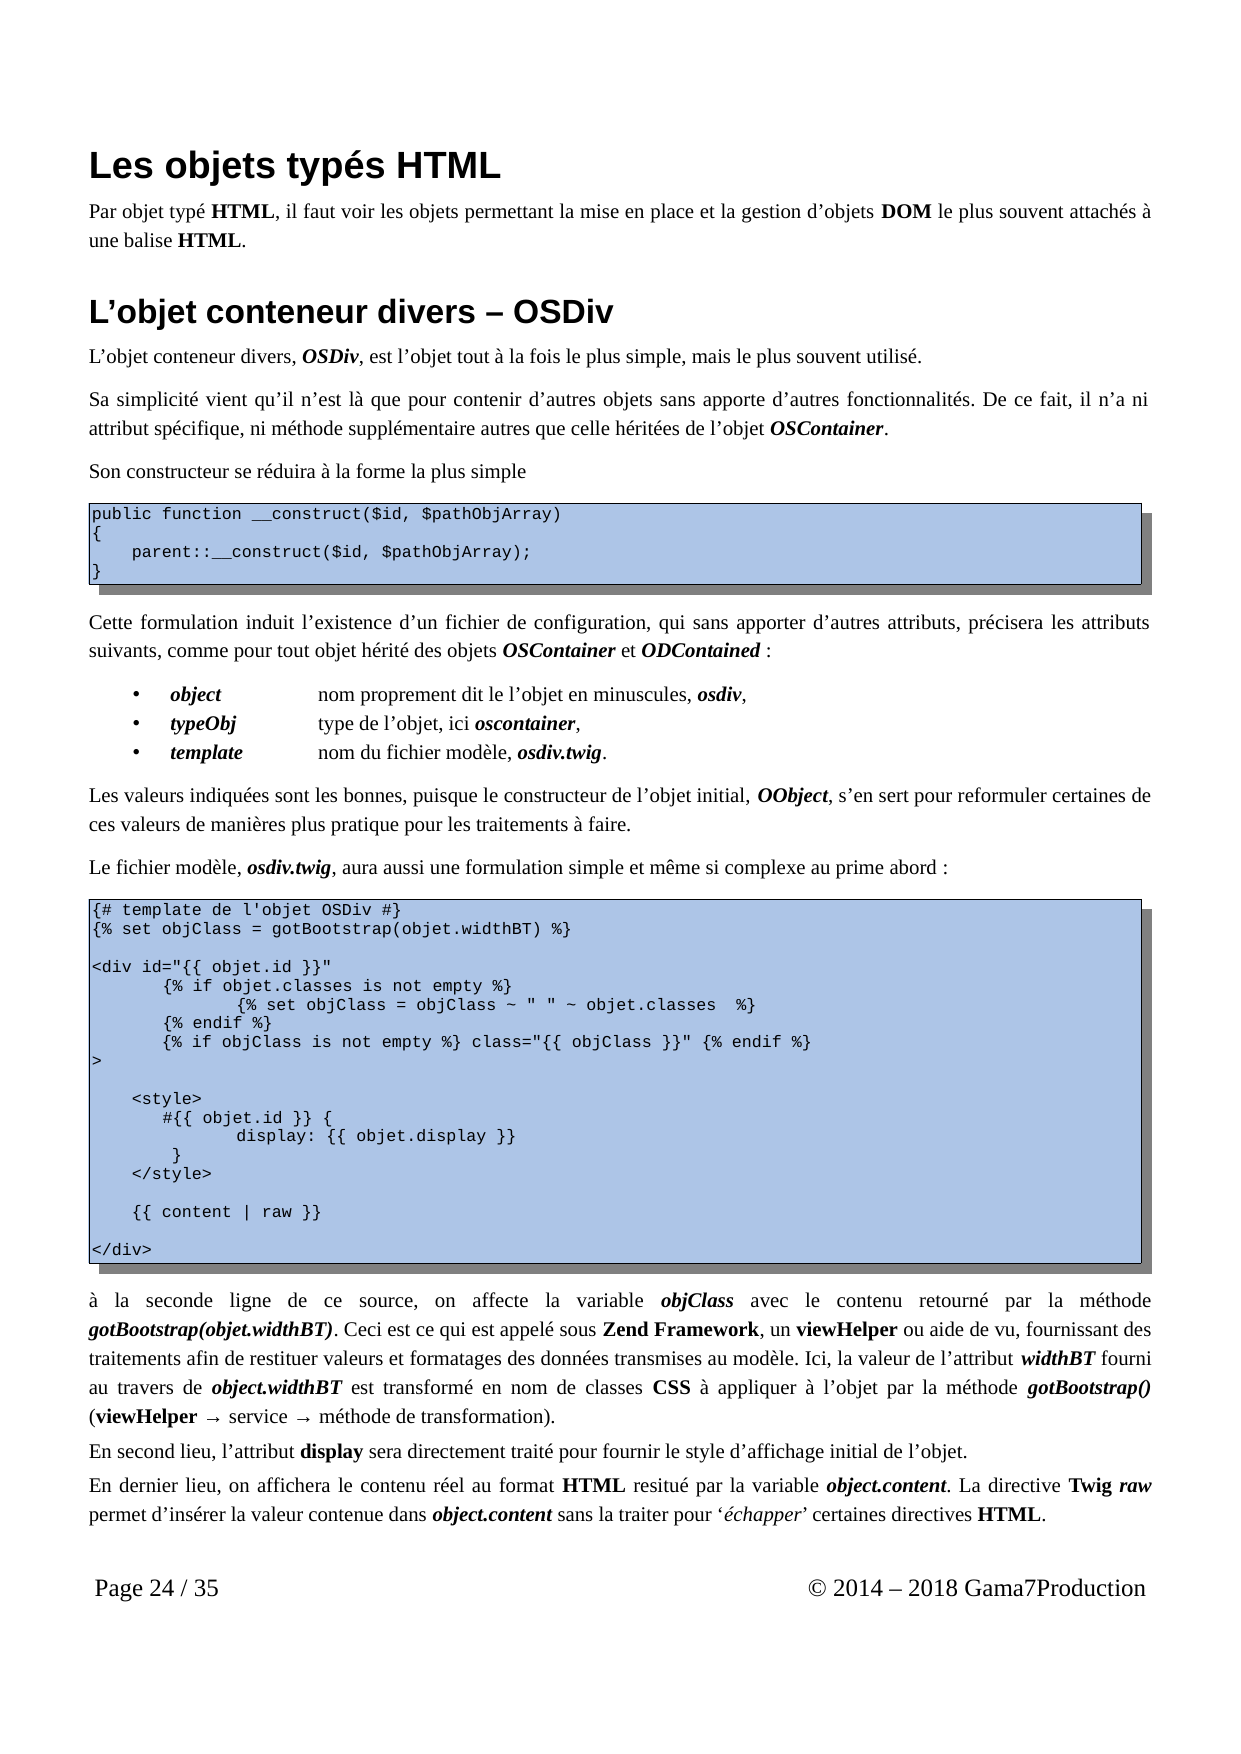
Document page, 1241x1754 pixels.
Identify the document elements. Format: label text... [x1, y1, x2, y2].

text } [90, 1144, 1141, 1163]
text {% if objet.classes is not empty %} [90, 974, 1141, 993]
text En dernier lieu, on affichera le contenu réel au format HTML resitué par la variable object.content. La directive Twig raw permet d’insérer la valeur contenue dans object.content sans la traiter pour ‘échapper’ certaines directives HTML. [88, 1473, 1152, 1526]
text #{{ objet.id }} { [90, 1106, 1141, 1125]
subtitle L’objet conteneur divers – OSDiv [88, 292, 1152, 331]
text Par objet typé HTML, il faut voir les objets permettant la mise en place et la gestion d’objets DOM le plus souvent attachés à une balise HTML. [88, 199, 1152, 252]
text Sa simplicité vient qu’il n’est là que pour contenir d’autres objets sans apporte d’autres fonctionnalités. De ce fait, il n’a ni attribut spécifique, ni méthode supplémentaire autres que celle héritées de l’objet OSContainer. [88, 387, 1152, 440]
list template nom du fichier modèle, osdiv.twig. [133, 739, 1152, 764]
text {{ content | raw }} [90, 1200, 1141, 1219]
text public function __construct($id, $pathObjArray) [90, 504, 1141, 522]
text </style> [90, 1163, 1141, 1182]
text Le fichier modèle, osdiv.twig, aura aussi une formulation simple et même si complexe au prime abord : [88, 855, 1152, 879]
text {% set objClass = objClass ~ " " ~ objet.classes %} [90, 993, 1141, 1012]
text L’objet conteneur divers, OSDiv, est l’objet tout à la fois le plus simple, mais le plus souvent utilisé. [88, 343, 1152, 368]
text <div id="{{ objet.id }}" [90, 955, 1141, 974]
text Les valeurs indiquées sont les bonnes, puisque le constructeur de l’objet initial, OObject, s’en sert pour reformuler certaines de ces valeurs de manières plus pratique pour les traitements à faire. [88, 783, 1152, 836]
text Son constructeur se réduira à la forme la plus simple [88, 459, 1152, 483]
text à la seconde ligne de ce source, on affecte la variable objClass avec le contenu retourné par la méthode gotBootstrap(objet.widthBT). Ceci est ce qui est appelé sous Zend Framework, un viewHelper ou aide de vu, fournissant des traitements afin de restituer valeurs et formatages des données transmises au modèle. Ici, la valeur de l’attribut widthBT fourni au travers de object.widthBT est transformé en nom de classes CSS à appliquer à l’objet par la méthode gotBootstrap() (viewHelper → service → méthode de transformation). [88, 1288, 1152, 1428]
text } [90, 559, 1141, 584]
text </div> [90, 1238, 1141, 1263]
text {# template de l'objet OSDiv #} [90, 900, 1141, 918]
text {% set objClass = gotBootstrap(objet.widthBT) %} [90, 918, 1141, 936]
text {% if objClass is not empty %} class="{{ objClass }}" {% endif %} [90, 1031, 1141, 1049]
text display: {{ objet.display }} [90, 1125, 1141, 1144]
text Cette formulation induit l’existence d’un fichier de configuration, qui sans apporter d’autres attributs, précisera les attributs suivants, comme pour tout objet hérité des objets OSContainer et ODContained : [88, 609, 1152, 662]
text <style> [90, 1087, 1141, 1106]
text { [90, 522, 1141, 540]
text parent::__construct($id, $pathObjArray); [90, 540, 1141, 559]
list typeObj type de l’objet, ici oscontainer, [133, 711, 1152, 735]
text > [90, 1049, 1141, 1068]
list object nom proprement dit le l’objet en minuscules, osdiv, [133, 682, 1152, 706]
text {% endif %} [90, 1012, 1141, 1031]
subtitle Les objets typés HTML [88, 143, 1152, 187]
text En second lieu, l’attribut display sera directement traité pour fournir le style d’affichage initial de l’objet. [88, 1439, 1152, 1463]
